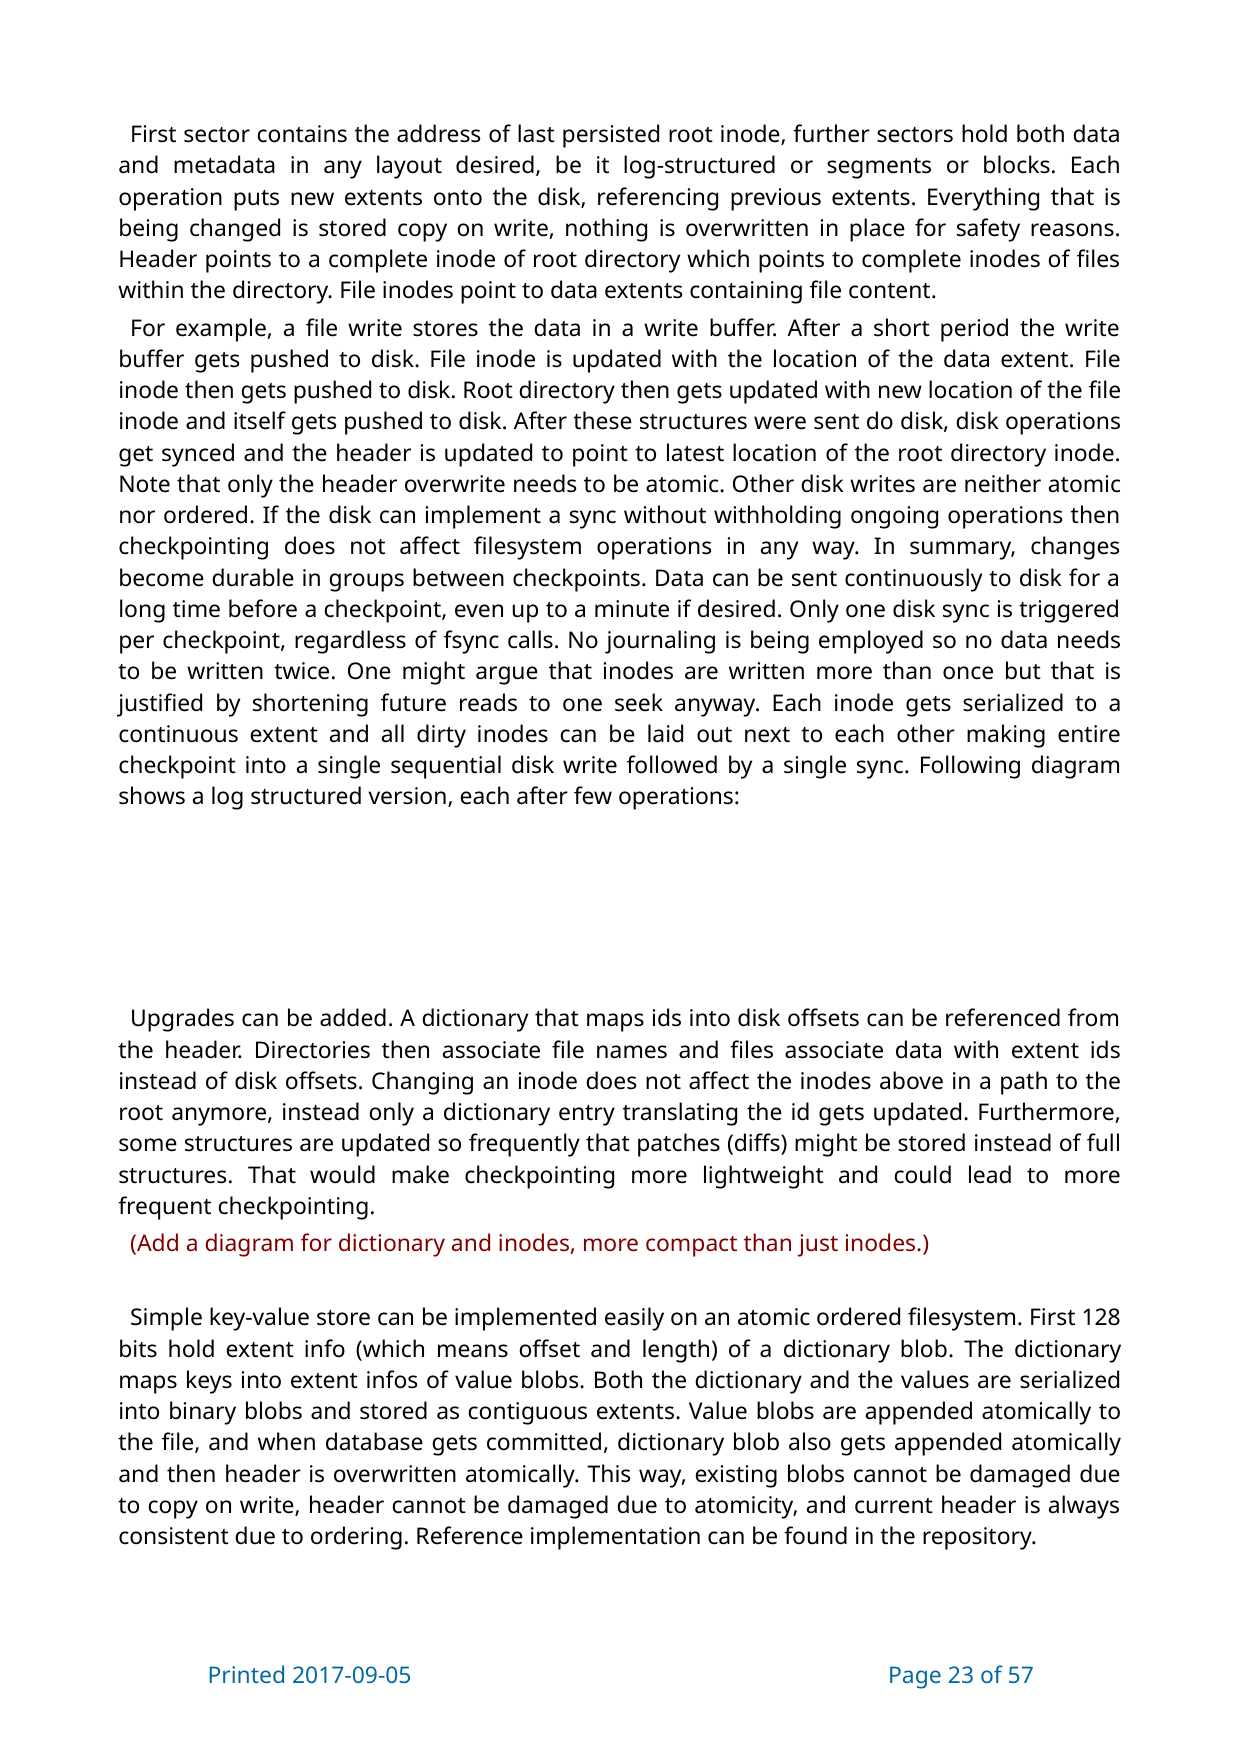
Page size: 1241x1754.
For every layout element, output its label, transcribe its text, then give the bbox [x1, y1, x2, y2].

text For example, a file write stores the data in a write buffer. After a short period the write buffer gets pushed to disk. File inode is updated with the location of the data extent. File inode then gets pushed to disk. Root directory then gets updated with new location of the file inode and itself gets pushed to disk. After these structures were sent do disk, disk operations get synced and the header is updated to point to latest location of the root directory inode. Note that only the header overwrite needs to be atomic. Other disk writes are neither atomic nor ordered. If the disk can implement a sync without withholding ongoing operations then checkpointing does not affect filesystem operations in any way. In summary, changes become durable in groups between checkpoints. Data can be sent continuously to disk for a long time before a checkpoint, even up to a minute if desired. Only one disk sync is triggered per checkpoint, regardless of fsync calls. No journaling is being employed so no data needs to be written twice. One might argue that inodes are written more than once but that is justified by shortening future reads to one seek anyway. Each inode gets serialized to a continuous extent and all dirty inodes can be laid out next to each other making entire checkpoint into a single sequential disk write followed by a single sync. Following diagram shows a log structured version, each after few operations: [118, 312, 1122, 812]
text First sector contains the address of last persisted root inode, further sectors hold both data and metadata in any layout desired, be it log-structured or segments or blocks. Each operation puts new extents onto the disk, referencing previous extents. Everything that is being changed is stored copy on write, nothing is overwritten in place for safety reasons. Header points to a complete inode of root directory which points to complete inodes of files within the directory. File inodes point to data extents containing file content. [118, 118, 1122, 306]
text Simple key-value store can be implemented easily on an atomic ordered filesystem. First 128 bits hold extent info (which means offset and length) of a dictionary blob. The dictionary maps keys into extent infos of value blobs. Both the dictionary and the values are serialized into binary blobs and stored as contiguous extents. Value blobs are appended atomically to the file, and when database gets committed, dictionary blob also gets appended atomically and then header is overwritten atomically. This way, existing blobs cannot be damaged due to copy on write, header cannot be damaged due to atomicity, and current header is always consistent due to ordering. Reference implementation can be found in the repository. [118, 1301, 1122, 1551]
text (Add a diagram for dictionary and inodes, more compact than just inodes.) [118, 1227, 1122, 1258]
text Upgrades can be added. A dictionary that maps ids into disk offsets can be referenced from the header. Directories then associate file names and files associate data with extent ids instead of disk offsets. Changing an inode does not affect the inodes above in a path to the root anymore, instead only a dictionary entry translating the id gets updated. Furthermore, some structures are updated so frequently that patches (diffs) might be stored instead of full structures. That would make checkpointing more lightweight and could lead to more frequent checkpointing. [118, 1002, 1122, 1221]
